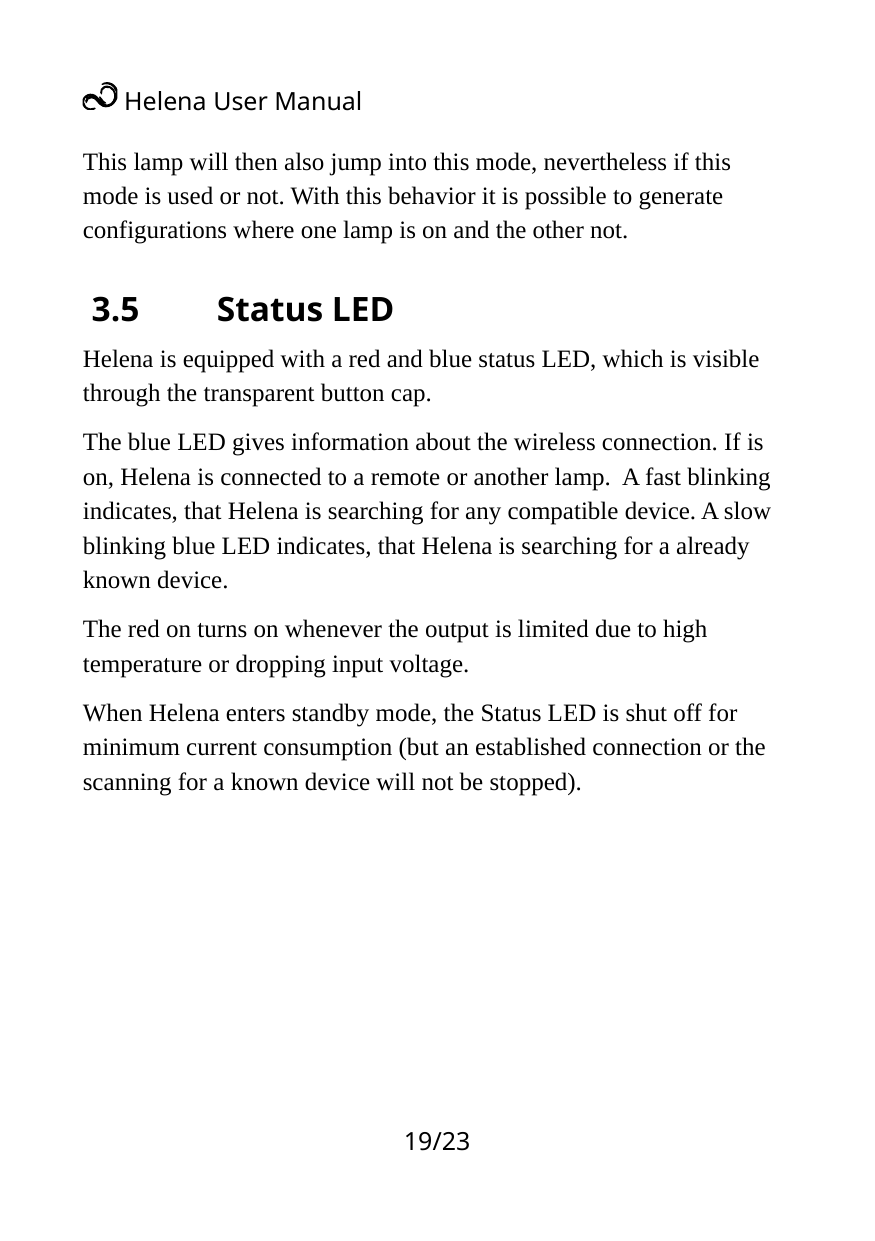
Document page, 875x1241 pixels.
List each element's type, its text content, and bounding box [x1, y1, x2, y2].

subtitle Status LED [83, 286, 791, 331]
text When Helena enters standby mode, the Status LED is shut off for minimum current consumption (but an established connection or the scanning for a known device will not be stopped). [83, 698, 791, 796]
text This lamp will then also jump into this mode, nevertheless if this mode is used or not. With this behavior it is possible to generate configurations where one lamp is on and the other not. [83, 147, 791, 244]
text The blue LED gives information about the wireless connection. If is on, Helena is connected to a remote or another lamp. A fast blinking indicates, that Helena is searching for any compatible device. A slow blinking blue LED indicates, that Helena is searching for a already known device. [83, 427, 791, 594]
text The red on turns on whenever the output is limited due to high temperature or dropping input voltage. [83, 614, 791, 677]
text Helena is equipped with a red and blue status LED, which is visible through the transparent button cap. [83, 344, 791, 407]
